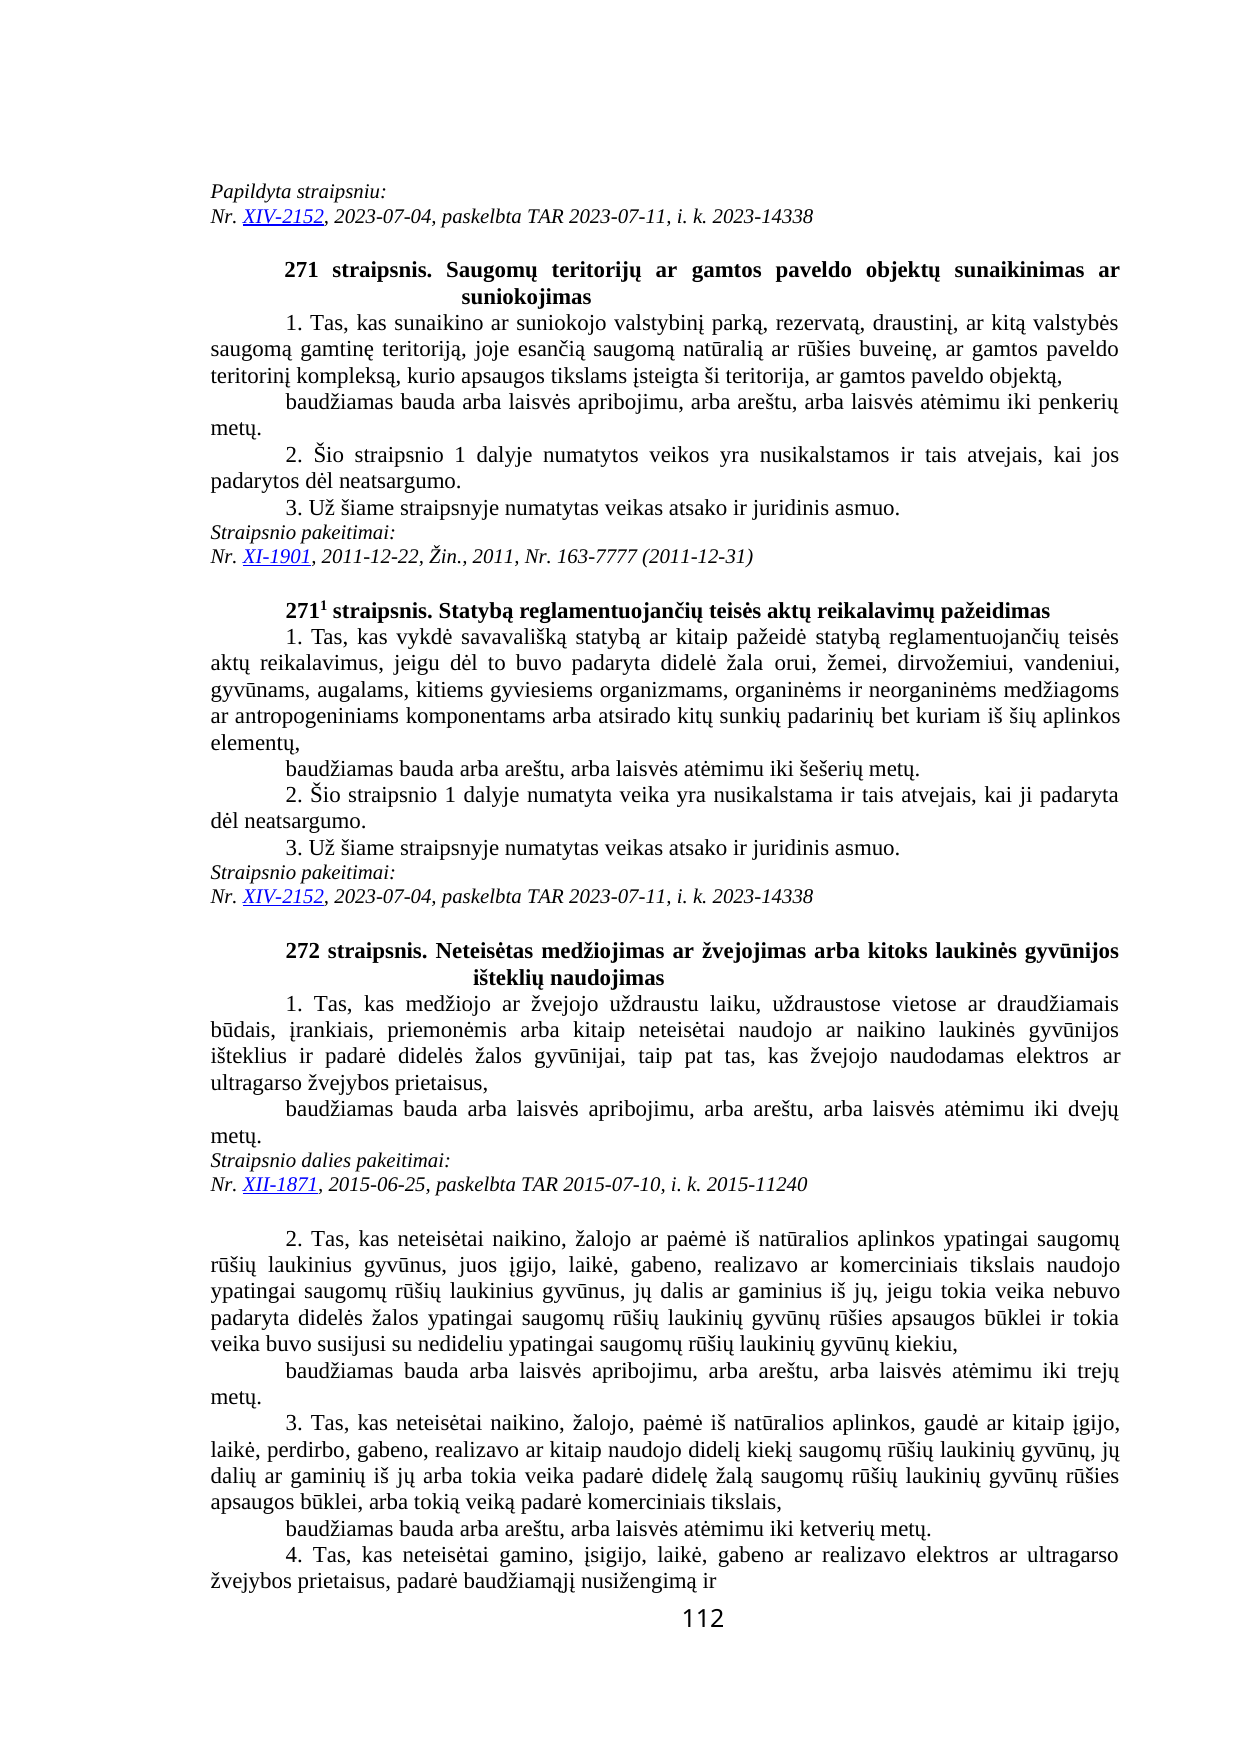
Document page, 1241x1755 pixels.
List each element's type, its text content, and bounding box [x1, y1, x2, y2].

text baudžiamas bauda arba laisvės apribojimu, arba areštu, arba laisvės atėmimu iki penkerių metų. [210, 388, 1120, 441]
text Nr. XI-1901, 2011-12-22, Žin., 2011, Nr. 163-7777 (2011-12-31) [210, 544, 1120, 568]
text 271 straipsnis. Saugomų teritorijų ar gamtos paveldo objektų sunaikinimas ar suniokojimas [284, 256, 1120, 309]
text 1. Tas, kas vykdė savavališką statybą ar kitaip pažeidė statybą reglamentuojančių teisės aktų reikalavimus, jeigu dėl to buvo padaryta didelė žala orui, žemei, dirvožemiui, vandeniui, gyvūnams, augalams, kitiems gyviesiems organizmams, organinėms ir neorganinėms medžiagoms ar antropogeniniams komponentams arba atsirado kitų sunkių padarinių bet kuriam iš šių aplinkos elementų, [210, 623, 1120, 755]
text 1. Tas, kas sunaikino ar suniokojo valstybinį parką, rezervatą, draustinį, ar kitą valstybės saugomą gamtinę teritoriją, joje esančią saugomą natūralią ar rūšies buveinę, ar gamtos paveldo teritorinį kompleksą, kurio apsaugos tikslams įsteigta ši teritorija, ar gamtos paveldo objektą, [210, 309, 1120, 388]
text 2. Šio straipsnio 1 dalyje numatyta veika yra nusikalstama ir tais atvejais, kai ji padaryta dėl neatsargumo. [210, 781, 1120, 834]
text Nr. XIV-2152, 2023-07-04, paskelbta TAR 2023-07-11, i. k. 2023-14338 [210, 203, 1120, 228]
text 1. Tas, kas medžiojo ar žvejojo uždraustu laiku, uždraustose vietose ar draudžiamais būdais, įrankiais, priemonėmis arba kitaip neteisėtai naudojo ar naikino laukinės gyvūnijos išteklius ir padarė didelės žalos gyvūnijai, taip pat tas, kas žvejojo naudodamas elektros ar ultragarso žvejybos prietaisus, [210, 990, 1120, 1095]
text 272 straipsnis. Neteisėtas medžiojimas ar žvejojimas arba kitoks laukinės gyvūnijos išteklių naudojimas [285, 937, 1120, 990]
text 4. Tas, kas neteisėtai gamino, įsigijo, laikė, gabeno ar realizavo elektros ar ultragarso žvejybos prietaisus, padarė baudžiamąjį nusižengimą ir [210, 1541, 1120, 1594]
text Straipsnio pakeitimai: [210, 520, 1120, 544]
text Nr. XII-1871, 2015-06-25, paskelbta TAR 2015-07-10, i. k. 2015-11240 [210, 1172, 1120, 1196]
text 2. Tas, kas neteisėtai naikino, žalojo ar paėmė iš natūralios aplinkos ypatingai saugomų rūšių laukinius gyvūnus, juos įgijo, laikė, gabeno, realizavo ar komerciniais tikslais naudojo ypatingai saugomų rūšių laukinius gyvūnus, jų dalis ar gaminius iš jų, jeigu tokia veika nebuvo padaryta didelės žalos ypatingai saugomų rūšių laukinių gyvūnų rūšies apsaugos būklei ir tokia veika buvo susijusi su nedideliu ypatingai saugomų rūšių laukinių gyvūnų kiekiu, [210, 1225, 1120, 1357]
text Nr. XIV-2152, 2023-07-04, paskelbta TAR 2023-07-11, i. k. 2023-14338 [210, 884, 1120, 908]
text baudžiamas bauda arba laisvės apribojimu, arba areštu, arba laisvės atėmimu iki dvejų metų. [210, 1095, 1120, 1148]
text Straipsnio pakeitimai: [210, 860, 1120, 884]
text 2711 straipsnis. Statybą reglamentuojančių teisės aktų reikalavimų pažeidimas [210, 597, 1120, 623]
text baudžiamas bauda arba areštu, arba laisvės atėmimu iki šešerių metų. [210, 755, 1120, 781]
text 3. Tas, kas neteisėtai naikino, žalojo, paėmė iš natūralios aplinkos, gaudė ar kitaip įgijo, laikė, perdirbo, gabeno, realizavo ar kitaip naudojo didelį kiekį saugomų rūšių laukinių gyvūnų, jų dalių ar gaminių iš jų arba tokia veika padarė didelę žalą saugomų rūšių laukinių gyvūnų rūšies apsaugos būklei, arba tokią veiką padarė komerciniais tikslais, [210, 1409, 1120, 1515]
text Straipsnio dalies pakeitimai: [210, 1148, 1120, 1172]
text baudžiamas bauda arba areštu, arba laisvės atėmimu iki ketverių metų. [210, 1515, 1120, 1541]
text baudžiamas bauda arba laisvės apribojimu, arba areštu, arba laisvės atėmimu iki trejų metų. [210, 1357, 1120, 1409]
text Papildyta straipsniu: [210, 179, 1120, 203]
text 3. Už šiame straipsnyje numatytas veikas atsako ir juridinis asmuo. [210, 834, 1120, 860]
text 2. Šio straipsnio 1 dalyje numatytos veikos yra nusikalstamos ir tais atvejais, kai jos padarytos dėl neatsargumo. [210, 441, 1120, 493]
text 3. Už šiame straipsnyje numatytas veikas atsako ir juridinis asmuo. [210, 493, 1120, 520]
